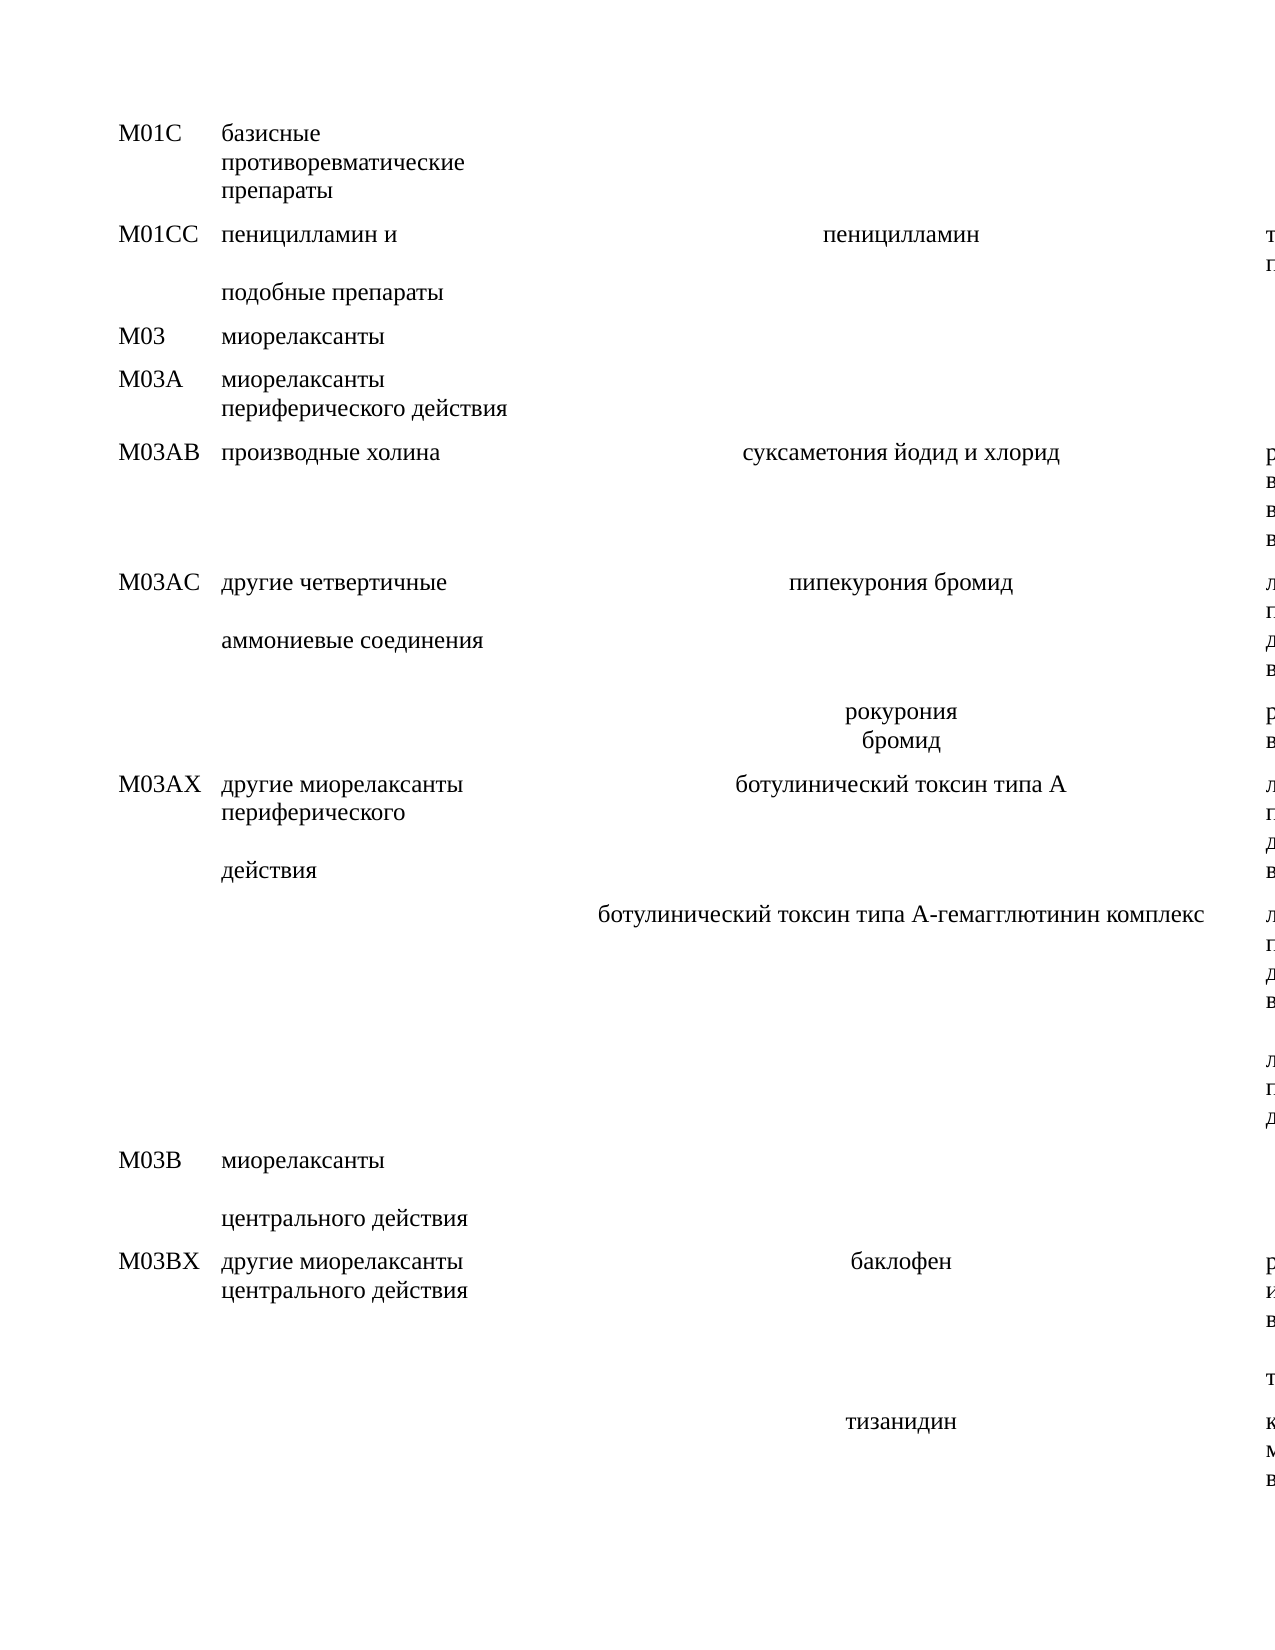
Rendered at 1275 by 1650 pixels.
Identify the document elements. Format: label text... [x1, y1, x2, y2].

table_cell M03AX [118, 769, 221, 899]
table_cell тизанидин [537, 1406, 1266, 1521]
table_cell миорелаксанты периферического действия [221, 365, 537, 437]
table_cell M03AC [118, 567, 221, 696]
table_cell суксаметония йодид и хлорид [537, 437, 1266, 567]
table_cell [1266, 365, 1275, 437]
table_cell производные холина [221, 437, 537, 567]
table_cell [118, 696, 221, 769]
table_cell другие четвертичные аммониевые соединения [221, 567, 537, 696]
table_cell [1266, 1145, 1275, 1246]
table_cell пипекурония бромид [537, 567, 1266, 696]
table_cell M03BX [118, 1246, 221, 1406]
table_cell ботулинический токсин типа А-гемагглютинин комплекс [537, 899, 1266, 1145]
table_cell [221, 899, 537, 1145]
table_cell миорелаксанты центрального действия [221, 1145, 537, 1246]
table_cell рокурония бромид [537, 696, 1266, 769]
table_cell миорелаксанты [221, 321, 537, 364]
table_cell [537, 118, 1266, 219]
table_cell [1266, 118, 1275, 219]
table_cell [537, 1145, 1266, 1246]
table_cell M01CC [118, 219, 221, 321]
table_cell [1266, 321, 1275, 364]
table_cell M01C [118, 118, 221, 219]
table_cell [118, 899, 221, 1145]
table_cell M03 [118, 321, 221, 364]
table_cell M03B [118, 1145, 221, 1246]
table_cell другие миорелаксанты периферического действия [221, 769, 537, 899]
table_cell базисные противоревматические препараты [221, 118, 537, 219]
table_cell другие миорелаксанты центрального действия [221, 1246, 537, 1406]
table_cell [537, 321, 1266, 364]
table_cell пеницилламин и подобные препараты [221, 219, 537, 321]
table_cell ботулинический токсин типа А [537, 769, 1266, 899]
table_cell [221, 1406, 537, 1521]
table_cell [118, 1406, 221, 1521]
table_cell баклофен [537, 1246, 1266, 1406]
table_cell [537, 365, 1266, 437]
table_cell M03AB [118, 437, 221, 567]
table_cell M03A [118, 365, 221, 437]
table_cell [221, 696, 537, 769]
table_cell пеницилламин [537, 219, 1266, 321]
